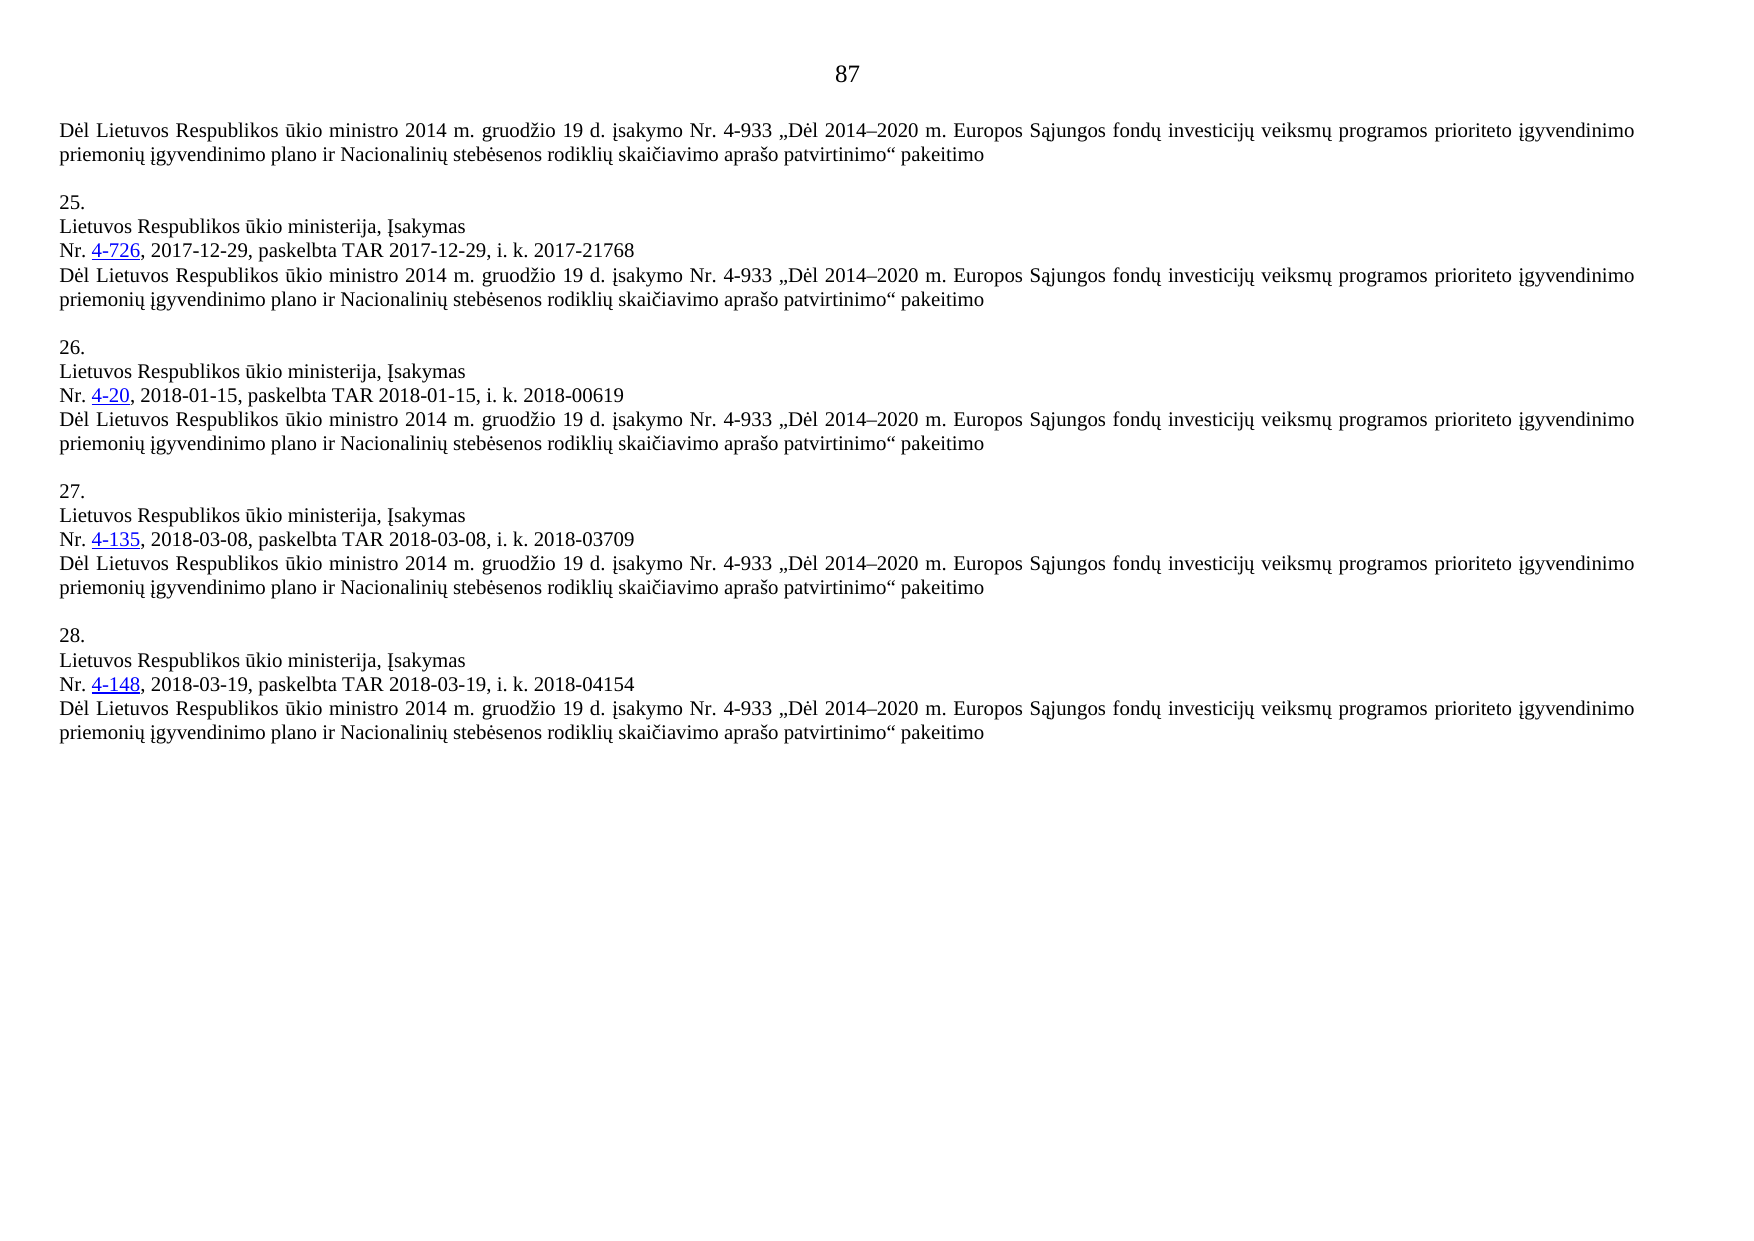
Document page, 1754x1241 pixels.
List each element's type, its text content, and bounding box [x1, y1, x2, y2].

text Dėl Lietuvos Respublikos ūkio ministro 2014 m. gruodžio 19 d. įsakymo Nr. 4-933 „Dėl 2014–2020 m. Europos Sąjungos fondų investicijų veiksmų programos prioriteto įgyvendinimo priemonių įgyvendinimo plano ir Nacionalinių stebėsenos rodiklių skaičiavimo aprašo patvirtinimo“ pakeitimo [59, 118, 1636, 166]
text Nr. 4-135, 2018-03-08, paskelbta TAR 2018-03-08, i. k. 2018-03709 [59, 527, 1636, 551]
text 27. [59, 479, 1636, 503]
text Nr. 4-20, 2018-01-15, paskelbta TAR 2018-01-15, i. k. 2018-00619 [59, 383, 1636, 407]
text Dėl Lietuvos Respublikos ūkio ministro 2014 m. gruodžio 19 d. įsakymo Nr. 4-933 „Dėl 2014–2020 m. Europos Sąjungos fondų investicijų veiksmų programos prioriteto įgyvendinimo priemonių įgyvendinimo plano ir Nacionalinių stebėsenos rodiklių skaičiavimo aprašo patvirtinimo“ pakeitimo [59, 262, 1636, 311]
text Lietuvos Respublikos ūkio ministerija, Įsakymas [59, 503, 1636, 527]
text Lietuvos Respublikos ūkio ministerija, Įsakymas [59, 214, 1636, 238]
text 28. [59, 623, 1636, 647]
text Dėl Lietuvos Respublikos ūkio ministro 2014 m. gruodžio 19 d. įsakymo Nr. 4-933 „Dėl 2014–2020 m. Europos Sąjungos fondų investicijų veiksmų programos prioriteto įgyvendinimo priemonių įgyvendinimo plano ir Nacionalinių stebėsenos rodiklių skaičiavimo aprašo patvirtinimo“ pakeitimo [59, 551, 1636, 599]
text Lietuvos Respublikos ūkio ministerija, Įsakymas [59, 647, 1636, 672]
text 26. [59, 335, 1636, 359]
text Dėl Lietuvos Respublikos ūkio ministro 2014 m. gruodžio 19 d. įsakymo Nr. 4-933 „Dėl 2014–2020 m. Europos Sąjungos fondų investicijų veiksmų programos prioriteto įgyvendinimo priemonių įgyvendinimo plano ir Nacionalinių stebėsenos rodiklių skaičiavimo aprašo patvirtinimo“ pakeitimo [59, 696, 1636, 744]
text Lietuvos Respublikos ūkio ministerija, Įsakymas [59, 359, 1636, 383]
text Nr. 4-726, 2017-12-29, paskelbta TAR 2017-12-29, i. k. 2017-21768 [59, 238, 1636, 262]
text Dėl Lietuvos Respublikos ūkio ministro 2014 m. gruodžio 19 d. įsakymo Nr. 4-933 „Dėl 2014–2020 m. Europos Sąjungos fondų investicijų veiksmų programos prioriteto įgyvendinimo priemonių įgyvendinimo plano ir Nacionalinių stebėsenos rodiklių skaičiavimo aprašo patvirtinimo“ pakeitimo [59, 407, 1636, 455]
text Nr. 4-148, 2018-03-19, paskelbta TAR 2018-03-19, i. k. 2018-04154 [59, 672, 1636, 696]
text 25. [59, 190, 1636, 214]
